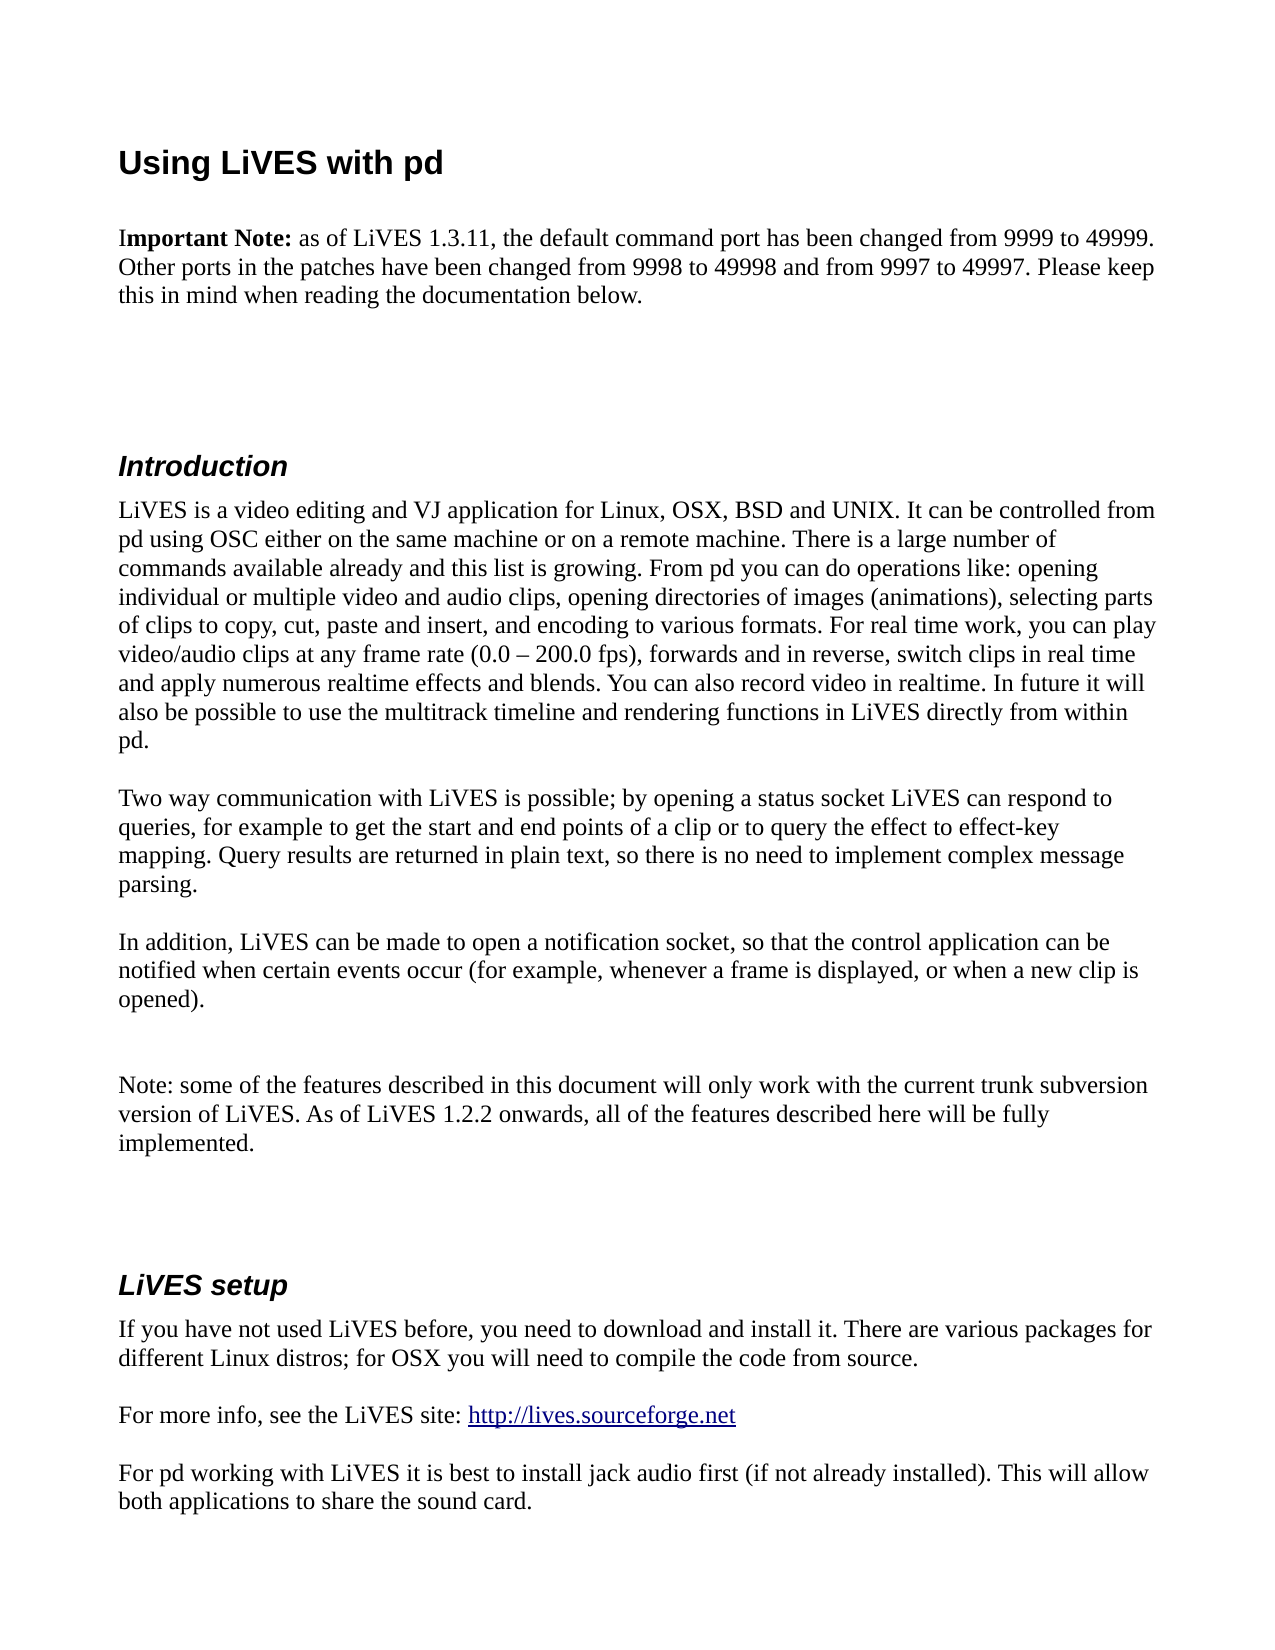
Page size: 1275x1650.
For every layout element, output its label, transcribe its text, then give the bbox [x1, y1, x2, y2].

text LiVES is a video editing and VJ application for Linux, OSX, BSD and UNIX. It can be controlled from pd using OSC either on the same machine or on a remote machine. There is a large number of commands available already and this list is growing. From pd you can do operations like: opening individual or multiple video and audio clips, opening directories of images (animations), selecting parts of clips to copy, cut, paste and insert, and encoding to various formats. For real time work, you can play video/audio clips at any frame rate (0.0 – 200.0 fps), forwards and in reverse, switch clips in real time and apply numerous realtime effects and blends. You can also record video in realtime. In future it will also be possible to use the multitrack timeline and rendering functions in LiVES directly from within pd. [118, 495, 1157, 754]
text Note: some of the features described in this document will only work with the current trunk subversion version of LiVES. As of LiVES 1.2.2 onwards, all of the features described here will be fully implemented. [118, 1070, 1157, 1157]
text In addition, LiVES can be made to open a notification socket, so that the control application can be notified when certain events occur (for example, whenever a frame is displayed, or when a new clip is opened). [118, 927, 1157, 1013]
text Important Note: as of LiVES 1.3.11, the default command port has been changed from 9999 to 49999. Other ports in the patches have been changed from 9998 to 49998 and from 9997 to 49997. Please keep this in mind when reading the documentation below. [118, 223, 1157, 309]
text For pd working with LiVES it is best to install jack audio first (if not already installed). This will allow both applications to share the sound card. [118, 1458, 1157, 1515]
text Two way communication with LiVES is possible; by opening a status socket LiVES can respond to queries, for example to get the start and end points of a clip or to query the effect to effect-key mapping. Query results are returned in plain text, so there is no need to implement complex message parsing. [118, 783, 1157, 898]
subtitle Introduction [118, 449, 1157, 483]
text For more info, see the LiVES site: http://lives.sourceforge.net [118, 1400, 1157, 1429]
text If you have not used LiVES before, you need to download and install it. There are various packages for different Linux distros; for OSX you will need to compile the code from source. [118, 1314, 1157, 1371]
subtitle Using LiVES with pd [118, 143, 1157, 182]
subtitle LiVES setup [118, 1268, 1157, 1301]
